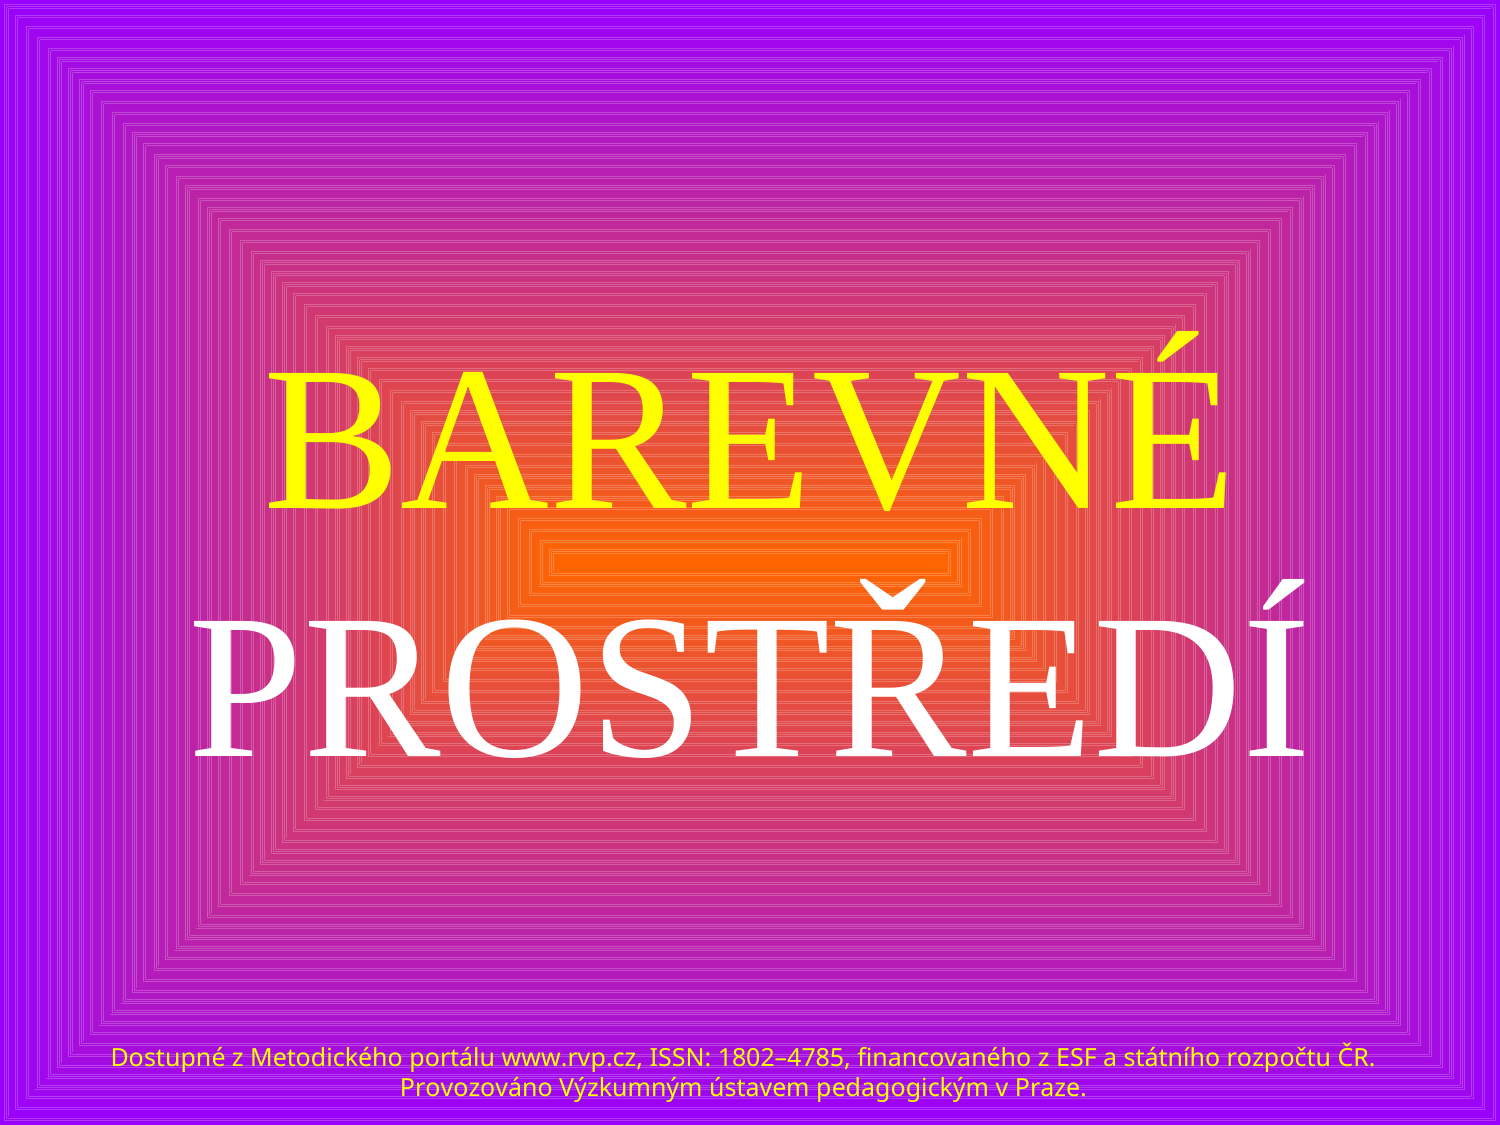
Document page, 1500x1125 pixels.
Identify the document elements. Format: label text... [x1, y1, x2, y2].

text_box BAREVNÉ PROSTŘEDÍ [0, 294, 1500, 806]
text_box Dostupné z Metodického portálu www.rvp.cz, ISSN: 1802–4785, financovaného z ESF a státního rozpočtu ČR. Provozováno Výzkumným ústavem pedagogickým v Praze. [35, 1041, 1454, 1102]
